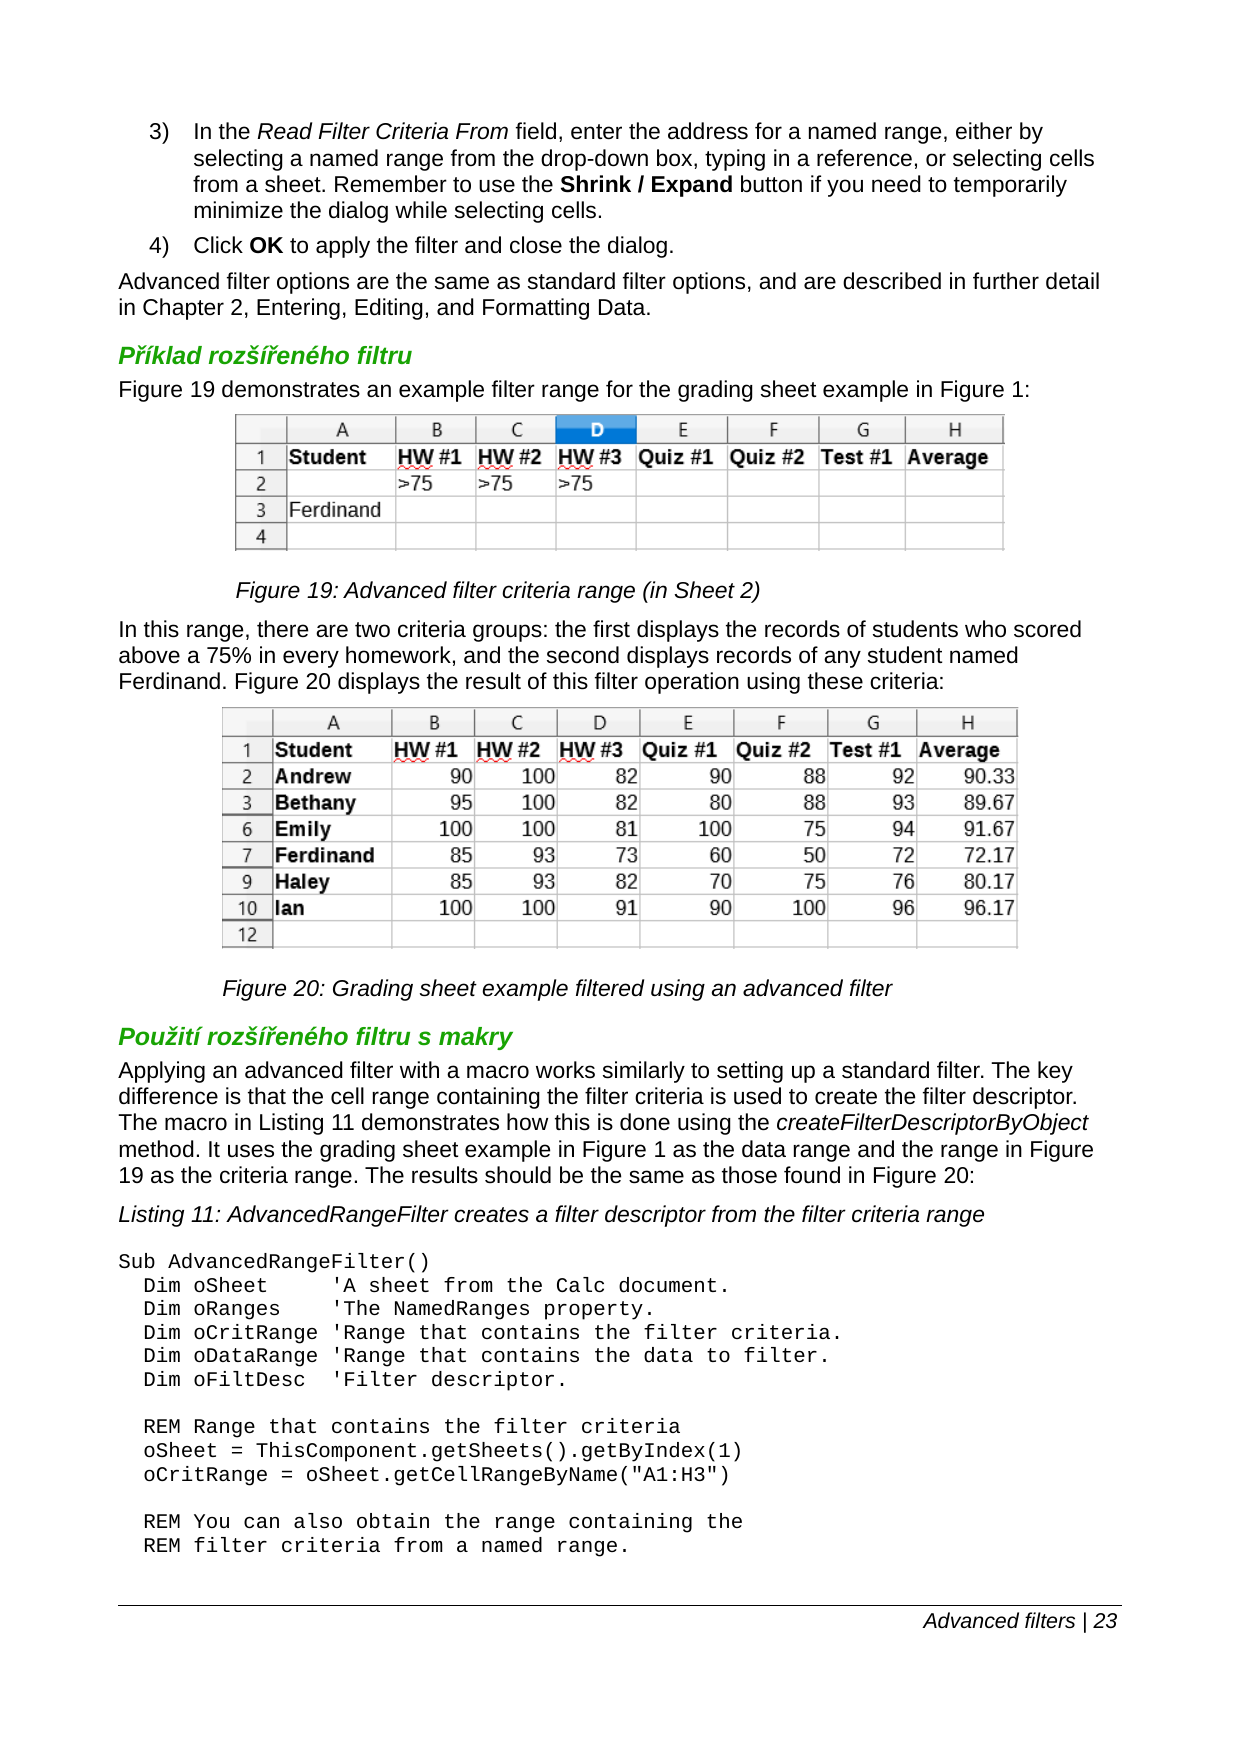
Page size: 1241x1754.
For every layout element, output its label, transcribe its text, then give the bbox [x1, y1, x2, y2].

text Dim oCritRange 'Range that contains the filter criteria. [118, 1322, 1122, 1346]
text Sub AdvancedRangeFilter() [118, 1251, 1122, 1274]
subtitle Použití rozšířeného filtru s makry [118, 1022, 1122, 1051]
text Listing 11: AdvancedRangeFilter creates a filter descriptor from the filter criteria range [118, 1201, 1122, 1227]
text Dim oFiltDesc 'Filter descriptor. [118, 1369, 1122, 1393]
text Dim oDataRange 'Range that contains the data to filter. [118, 1346, 1122, 1369]
text Figure 20: Grading sheet example filtered using an advanced filter [222, 949, 1018, 1001]
text oSheet = ThisComponent.getSheets().getByIndex(1) [118, 1440, 1122, 1464]
text Advanced filter options are the same as standard filter options, and are described in further detail in Chapter 2, Entering, Editing, and Formatting Data. [118, 268, 1122, 320]
text REM filter criteria from a named range. [118, 1535, 1122, 1558]
text REM You can also obtain the range containing the [118, 1511, 1122, 1535]
text Figure 19: Advanced filter criteria range (in Sheet 2) [235, 551, 1005, 604]
picture [222, 707, 1019, 949]
text Dim oRanges 'The NamedRanges property. [118, 1298, 1122, 1322]
subtitle Příklad rozšířeného filtru [118, 341, 1122, 370]
list Click OK to apply the filter and close the dialog. [169, 232, 1122, 259]
text In this range, there are two criteria groups: the first displays the records of students who scored above a 75% in every homework, and the second displays records of any student named Ferdinand. Figure 20 displays the result of this filter operation using these criteria: [118, 616, 1122, 695]
text Figure 19 demonstrates an example filter range for the grading sheet example in Figure 1: [118, 376, 1122, 402]
picture [235, 414, 1005, 551]
text Dim oSheet 'A sheet from the Calc document. [118, 1274, 1122, 1298]
text oCritRange = oSheet.getCellRangeByName("A1:H3") [118, 1464, 1122, 1487]
text Applying an advanced filter with a macro works similarly to setting up a standard filter. The key difference is that the cell range containing the filter criteria is used to create the filter descriptor. The macro in Listing 11 demonstrates how this is done using the createFilterDescriptorByObject method. It uses the grading sheet example in Figure 1 as the data range and the range in Figure 19 as the criteria range. The results should be the same as those found in Figure 20: [118, 1057, 1122, 1188]
text REM Range that contains the filter criteria [118, 1416, 1122, 1440]
list In the Read Filter Criteria From field, enter the address for a named range, either by selecting a named range from the drop-down box, typing in a reference, or selecting cells from a sheet. Remember to use the Shrink / Expand button if you need to temporarily minimize the dialog while selecting cells. [169, 118, 1122, 223]
